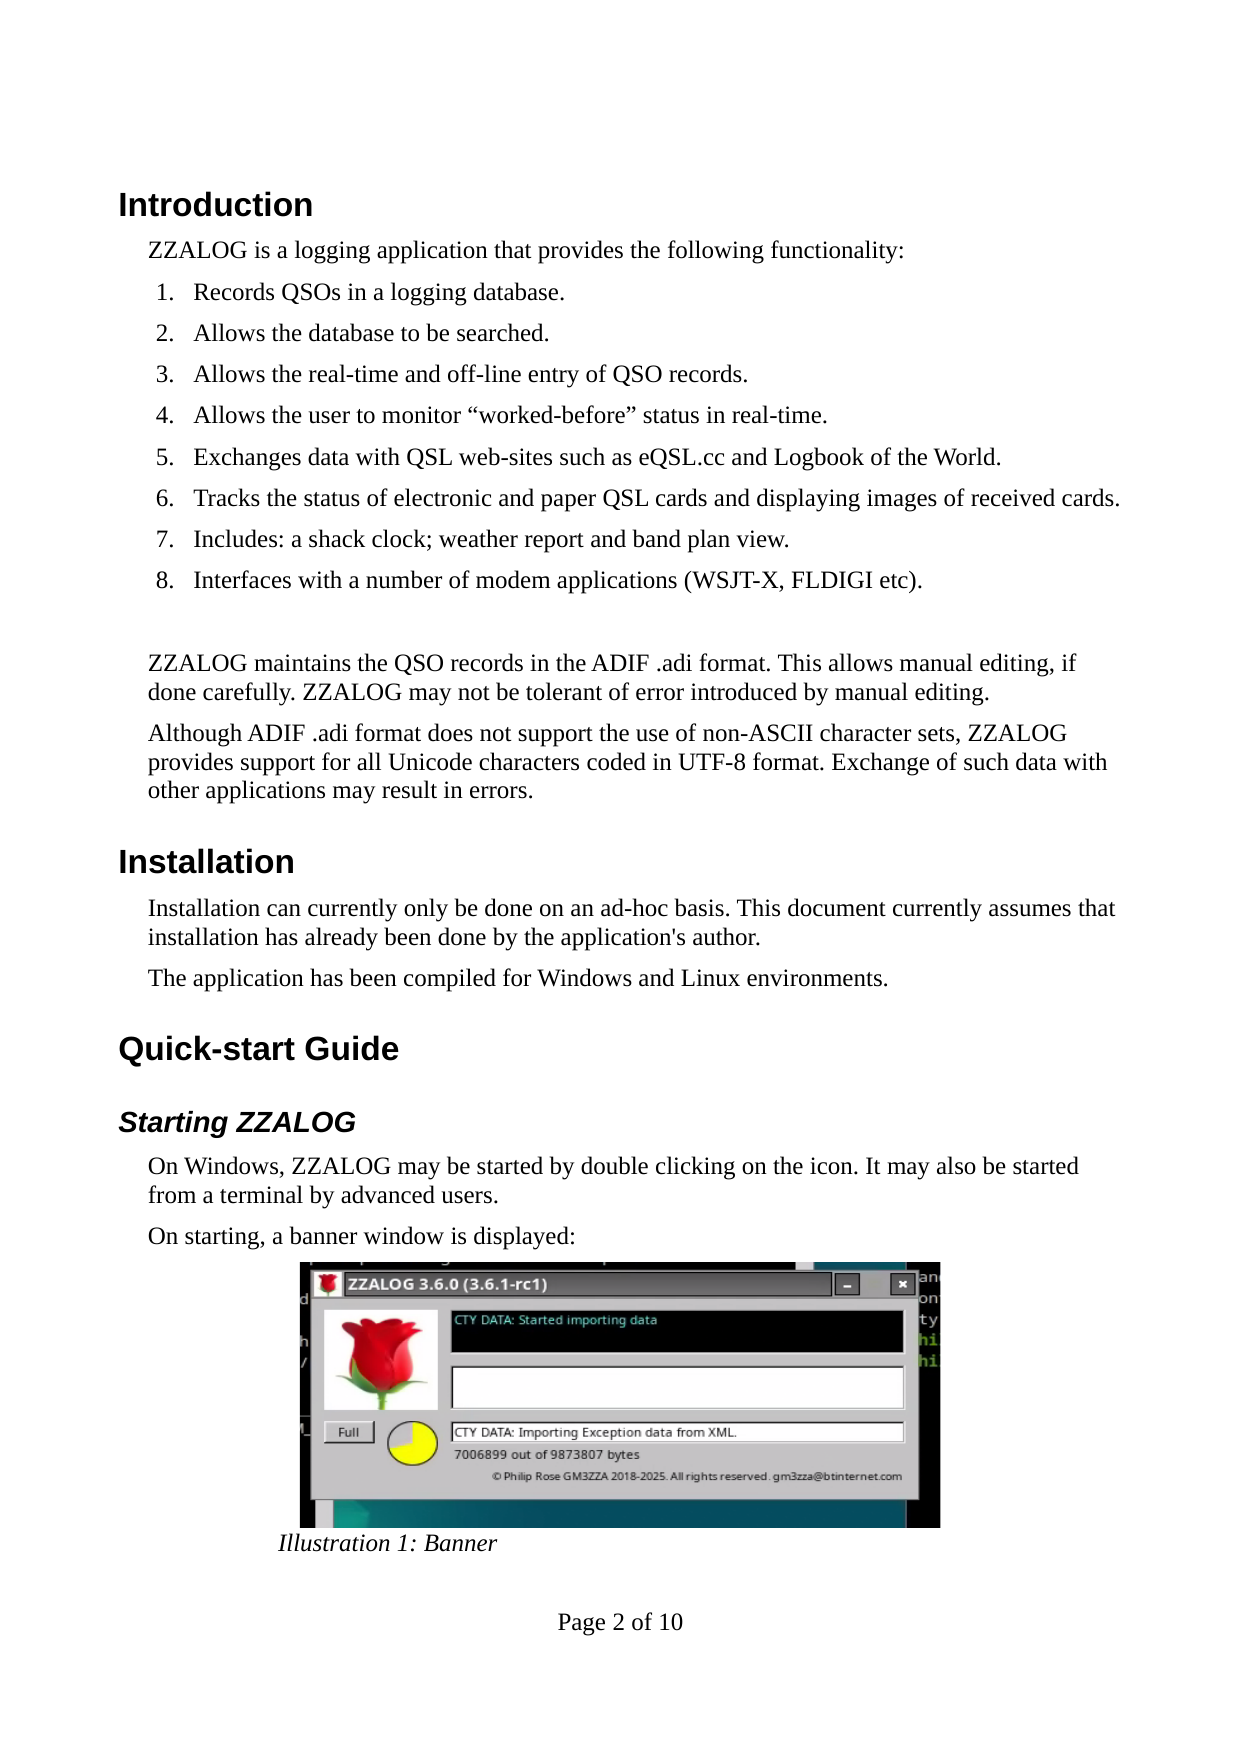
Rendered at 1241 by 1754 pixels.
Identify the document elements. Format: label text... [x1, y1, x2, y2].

text On Windows, ZZALOG may be started by double clicking on the icon. It may also be started from a terminal by advanced users. [148, 1151, 1122, 1209]
subtitle Starting ZZALOG [118, 1105, 1122, 1139]
subtitle Introduction [118, 184, 1122, 223]
list Allows the user to monitor “worked-before” status in real-time. [156, 401, 1122, 429]
list Includes: a shack clock; weather report and band plan view. [156, 524, 1122, 553]
list Allows the real-time and off-line entry of QSO records. [156, 359, 1122, 388]
picture [299, 1262, 941, 1528]
text On starting, a banner window is displayed: [148, 1221, 1122, 1250]
list Interfaces with a number of modem applications (WSJT-X, FLDIGI etc). [156, 566, 1122, 594]
text Installation can currently only be done on an ad-hoc basis. This document currently assumes that installation has already been done by the application's author. [148, 893, 1122, 950]
text The application has been compiled for Windows and Linux environments. [148, 963, 1122, 992]
subtitle Installation [118, 842, 1122, 880]
subtitle Quick-start Guide [118, 1029, 1122, 1068]
list Tracks the status of electronic and paper QSL cards and displaying images of received cards. [156, 483, 1122, 512]
list Allows the database to be searched. [156, 318, 1122, 347]
text Illustration 1: Banner [278, 1528, 962, 1556]
text ZZALOG maintains the QSO records in the ADIF .adi format. This allows manual editing, if done carefully. ZZALOG may not be tolerant of error introduced by manual editing. [148, 648, 1122, 706]
list Exchanges data with QSL web-sites such as eQSL.cc and Logbook of the World. [156, 442, 1122, 471]
text ZZALOG is a logging application that provides the following functionality: [148, 236, 1122, 264]
list Records QSOs in a logging database. [156, 277, 1122, 306]
text Although ADIF .adi format does not support the use of non-ASCII character sets, ZZALOG provides support for all Unicode characters coded in UTF-8 format. Exchange of such data with other applications may result in errors. [148, 718, 1122, 804]
